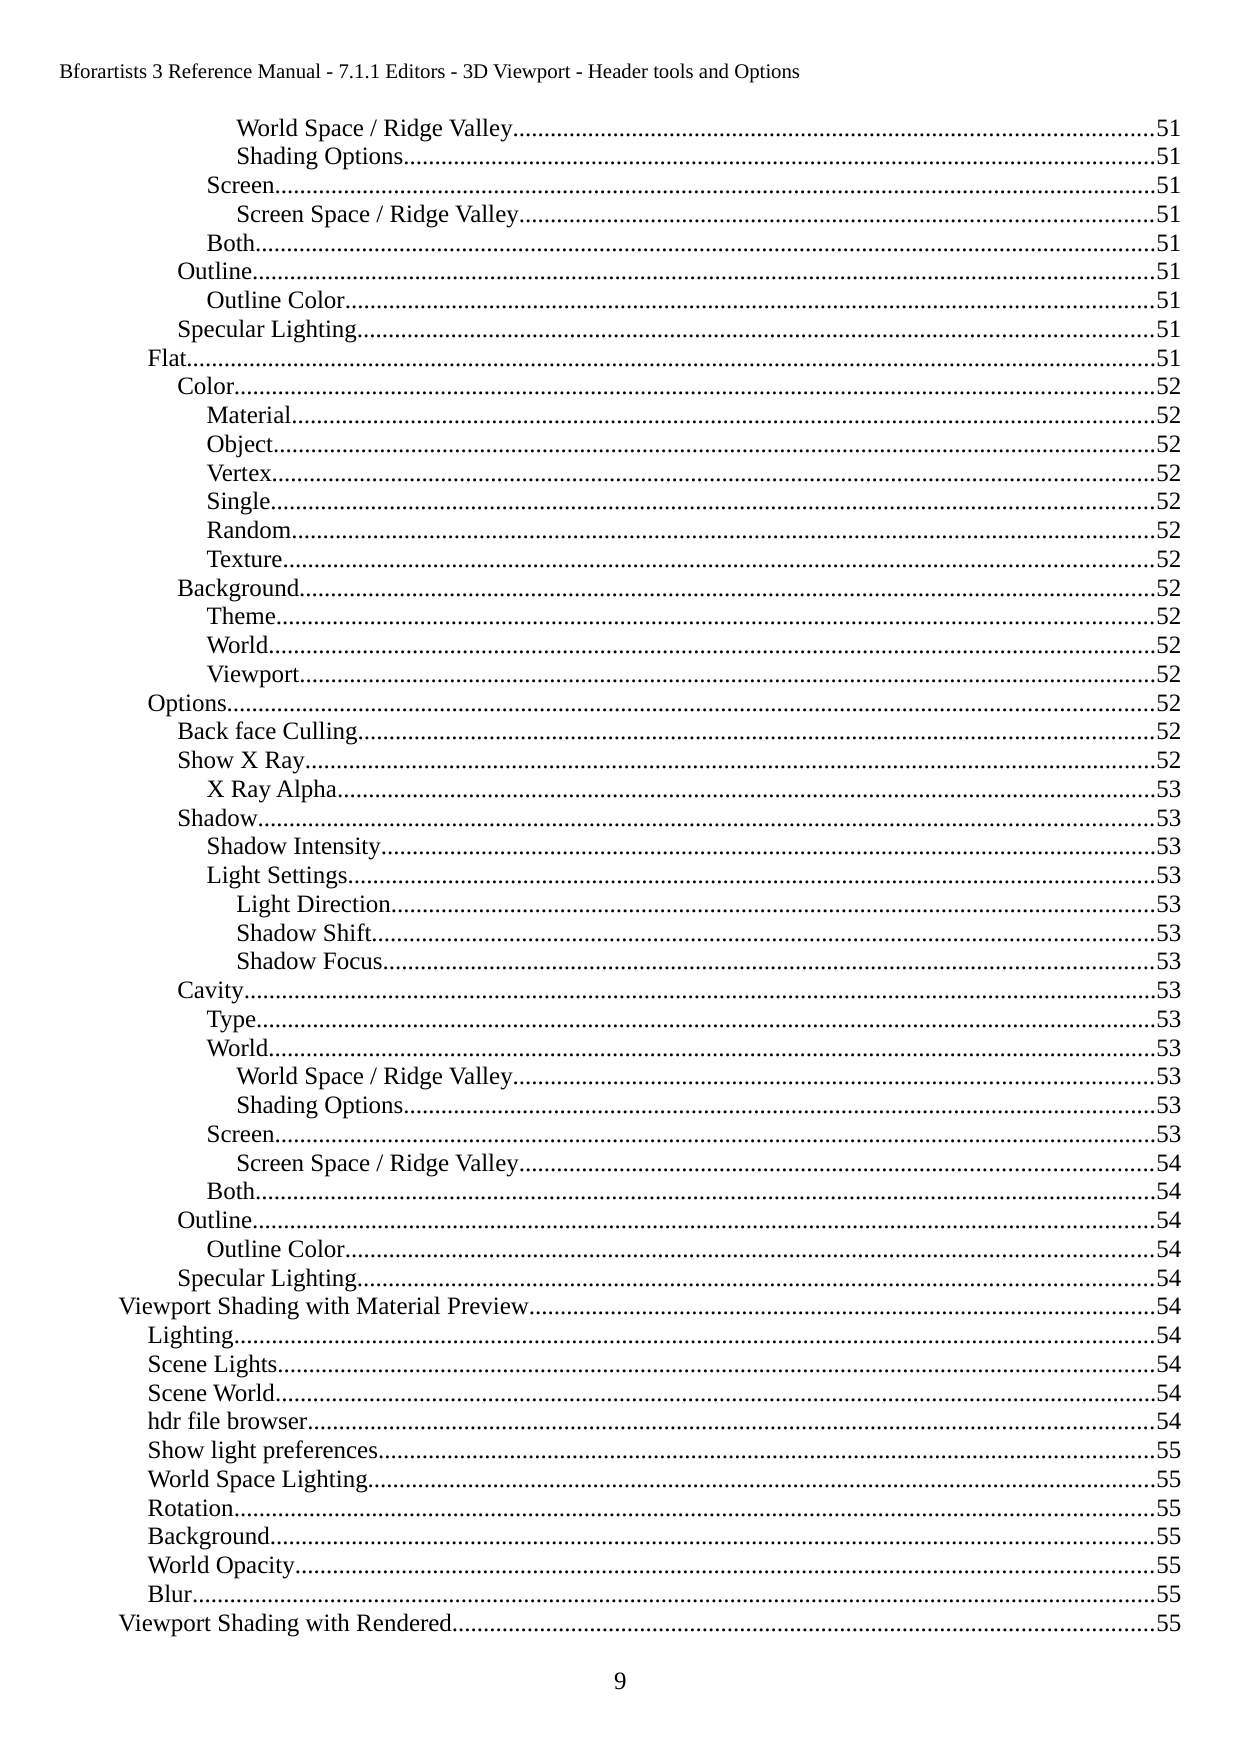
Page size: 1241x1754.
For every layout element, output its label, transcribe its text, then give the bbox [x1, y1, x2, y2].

text Outline Color 54 [206, 1234, 1181, 1263]
text hdr file browser 54 [147, 1406, 1181, 1435]
text Outline Color 51 [206, 285, 1181, 314]
text Shading Options 51 [236, 141, 1181, 170]
text Specular Lighting 51 [177, 314, 1181, 343]
text Background 52 [177, 573, 1181, 601]
text Lighting 54 [147, 1320, 1181, 1349]
text Color 52 [177, 371, 1181, 400]
text Screen Space / Ridge Valley 54 [236, 1148, 1181, 1176]
text Screen Space / Ridge Valley 51 [236, 199, 1181, 228]
text Show light preferences 55 [147, 1435, 1181, 1464]
text Shading Options 53 [236, 1090, 1181, 1119]
text Theme 52 [206, 601, 1181, 630]
text Light Settings 53 [206, 860, 1181, 889]
text World Opacity 55 [147, 1550, 1181, 1579]
text World Space Lighting 55 [147, 1464, 1181, 1493]
text Type 53 [206, 1004, 1181, 1033]
text Viewport 52 [206, 659, 1181, 688]
text Options 52 [147, 688, 1181, 716]
text World 53 [206, 1033, 1181, 1061]
text Outline 51 [177, 256, 1181, 285]
text Outline 54 [177, 1205, 1181, 1234]
text World 52 [206, 630, 1181, 659]
text Random 52 [206, 515, 1181, 544]
text Blur 55 [147, 1579, 1181, 1608]
text Both 51 [206, 228, 1181, 256]
text Light Direction 53 [236, 889, 1181, 918]
text Background 55 [147, 1521, 1181, 1550]
text Cavity 53 [177, 975, 1181, 1004]
text Back face Culling 52 [177, 716, 1181, 745]
text Shadow Shift 53 [236, 918, 1181, 946]
text Shadow Focus 53 [236, 946, 1181, 975]
text Viewport Shading with Material Preview 54 [118, 1291, 1181, 1320]
text Object 52 [206, 429, 1181, 458]
text X Ray Alpha 53 [206, 774, 1181, 803]
text Scene World 54 [147, 1378, 1181, 1406]
text Flat 51 [147, 343, 1181, 371]
text Both 54 [206, 1176, 1181, 1205]
text Shadow 53 [177, 803, 1181, 831]
text World Space / Ridge Valley 53 [236, 1061, 1181, 1090]
text Screen 53 [206, 1119, 1181, 1148]
text Vertex 52 [206, 458, 1181, 486]
text Specular Lighting 54 [177, 1263, 1181, 1291]
text Texture 52 [206, 544, 1181, 573]
text Viewport Shading with Rendered 55 [118, 1608, 1181, 1636]
text Scene Lights 54 [147, 1349, 1181, 1378]
text Show X Ray 52 [177, 745, 1181, 774]
text Single 52 [206, 486, 1181, 515]
text Shadow Intensity 53 [206, 831, 1181, 860]
text Rotation 55 [147, 1493, 1181, 1521]
text Screen 51 [206, 170, 1181, 199]
text Material 52 [206, 400, 1181, 429]
text World Space / Ridge Valley 51 [236, 113, 1181, 141]
